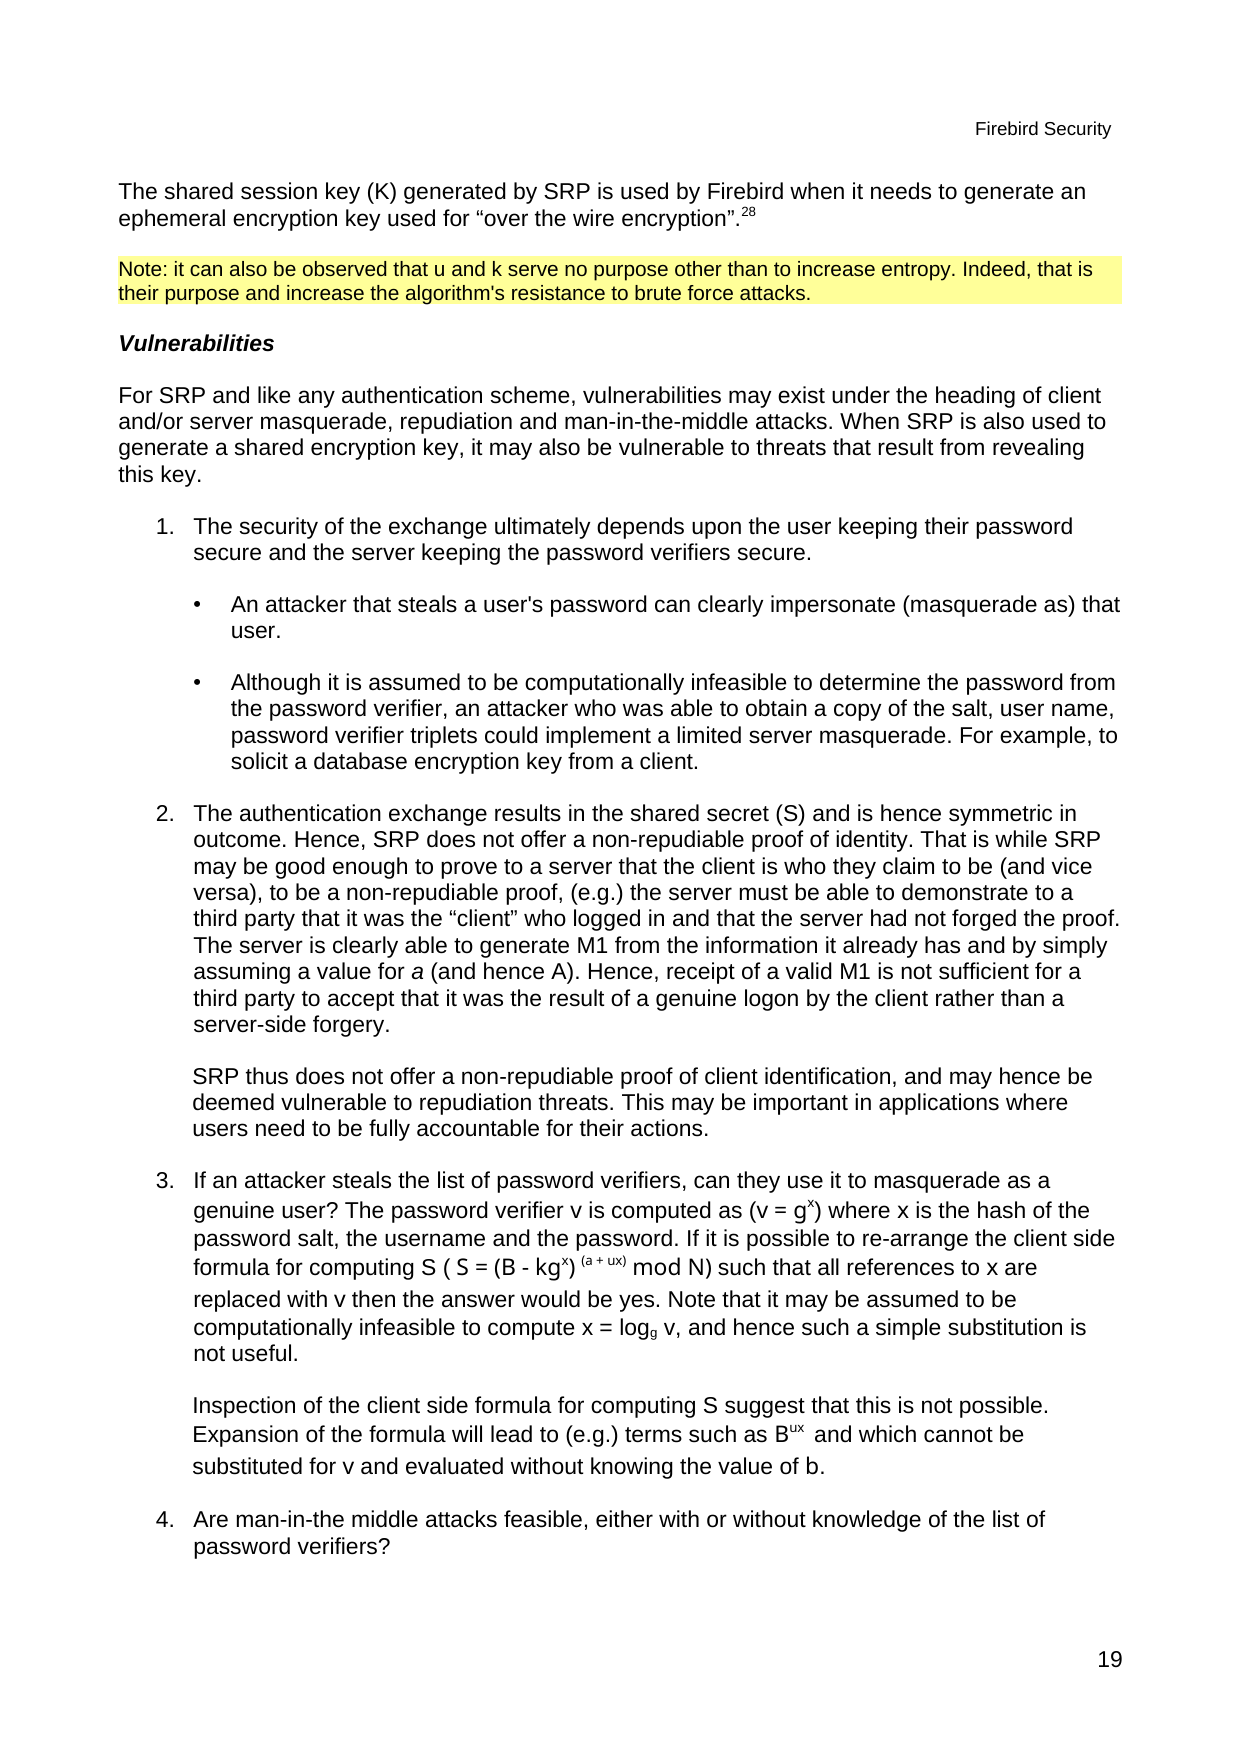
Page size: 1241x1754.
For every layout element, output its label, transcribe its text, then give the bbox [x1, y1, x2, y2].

text Note: it can also be observed that u and k serve no purpose other than to increase entropy. Indeed, that is their purpose and increase the algorithm's resistance to brute force attacks. [118, 256, 1122, 304]
text Inspection of the client side formula for computing S suggest that this is not possible. Expansion of the formula will lead to (e.g.) terms such as Bux and which cannot be substituted for v and evaluated without knowing the value of b. [192, 1392, 1122, 1481]
list An attacker that steals a user's password can clearly impersonate (masquerade as) that user. [193, 591, 1122, 643]
list The authentication exchange results in the shared secret (S) and is hence symmetric in outcome. Hence, SRP does not offer a non-repudiable proof of identity. That is while SRP may be good enough to prove to a server that the client is who they claim to be (and vice versa), to be a non-repudiable proof, (e.g.) the server must be able to demonstrate to a third party that it was the “client” who logged in and that the server had not forged the proof. The server is clearly able to generate M1 from the information it already has and by simply assuming a value for a (and hence A). Hence, receipt of a valid M1 is not sufficient for a third party to accept that it was the result of a genuine logon by the client rather than a server-side forgery. [156, 800, 1122, 1037]
text The shared session key (K) generated by SRP is used by Firebird when it needs to generate an ephemeral encryption key used for “over the wire encryption”. [118, 178, 1122, 231]
list If an attacker steals the list of password verifiers, can they use it to masquerade as a genuine user? The password verifier v is computed as (v = gx) where x is the hash of the password salt, the username and the password. If it is possible to re-arrange the client side formula for computing S ( S = (B - kgx) (a + ux) mod N) such that all references to x are replaced with v then the answer would be yes. Note that it may be assumed to be computationally infeasible to compute x = logg v, and hence such a simple substitution is not useful. [156, 1167, 1122, 1366]
text Vulnerabilities [118, 330, 1122, 356]
text For SRP and like any authentication scheme, vulnerabilities may exist under the heading of client and/or server masquerade, repudiation and man-in-the-middle attacks. When SRP is also used to generate a shared encryption key, it may also be vulnerable to threats that result from revealing this key. [118, 382, 1122, 487]
list Although it is assumed to be computationally infeasible to determine the password from the password verifier, an attacker who was able to obtain a copy of the salt, user name, password verifier triplets could implement a limited server masquerade. For example, to solicit a database encryption key from a client. [193, 669, 1122, 774]
text SRP thus does not offer a non-repudiable proof of client identification, and may hence be deemed vulnerable to repudiation threats. This may be important in applications where users need to be fully accountable for their actions. [192, 1063, 1122, 1142]
list Are man-in-the middle attacks feasible, either with or without knowledge of the list of password verifiers? [156, 1506, 1122, 1559]
list The security of the exchange ultimately depends upon the user keeping their password secure and the server keeping the password verifiers secure. [156, 513, 1122, 565]
